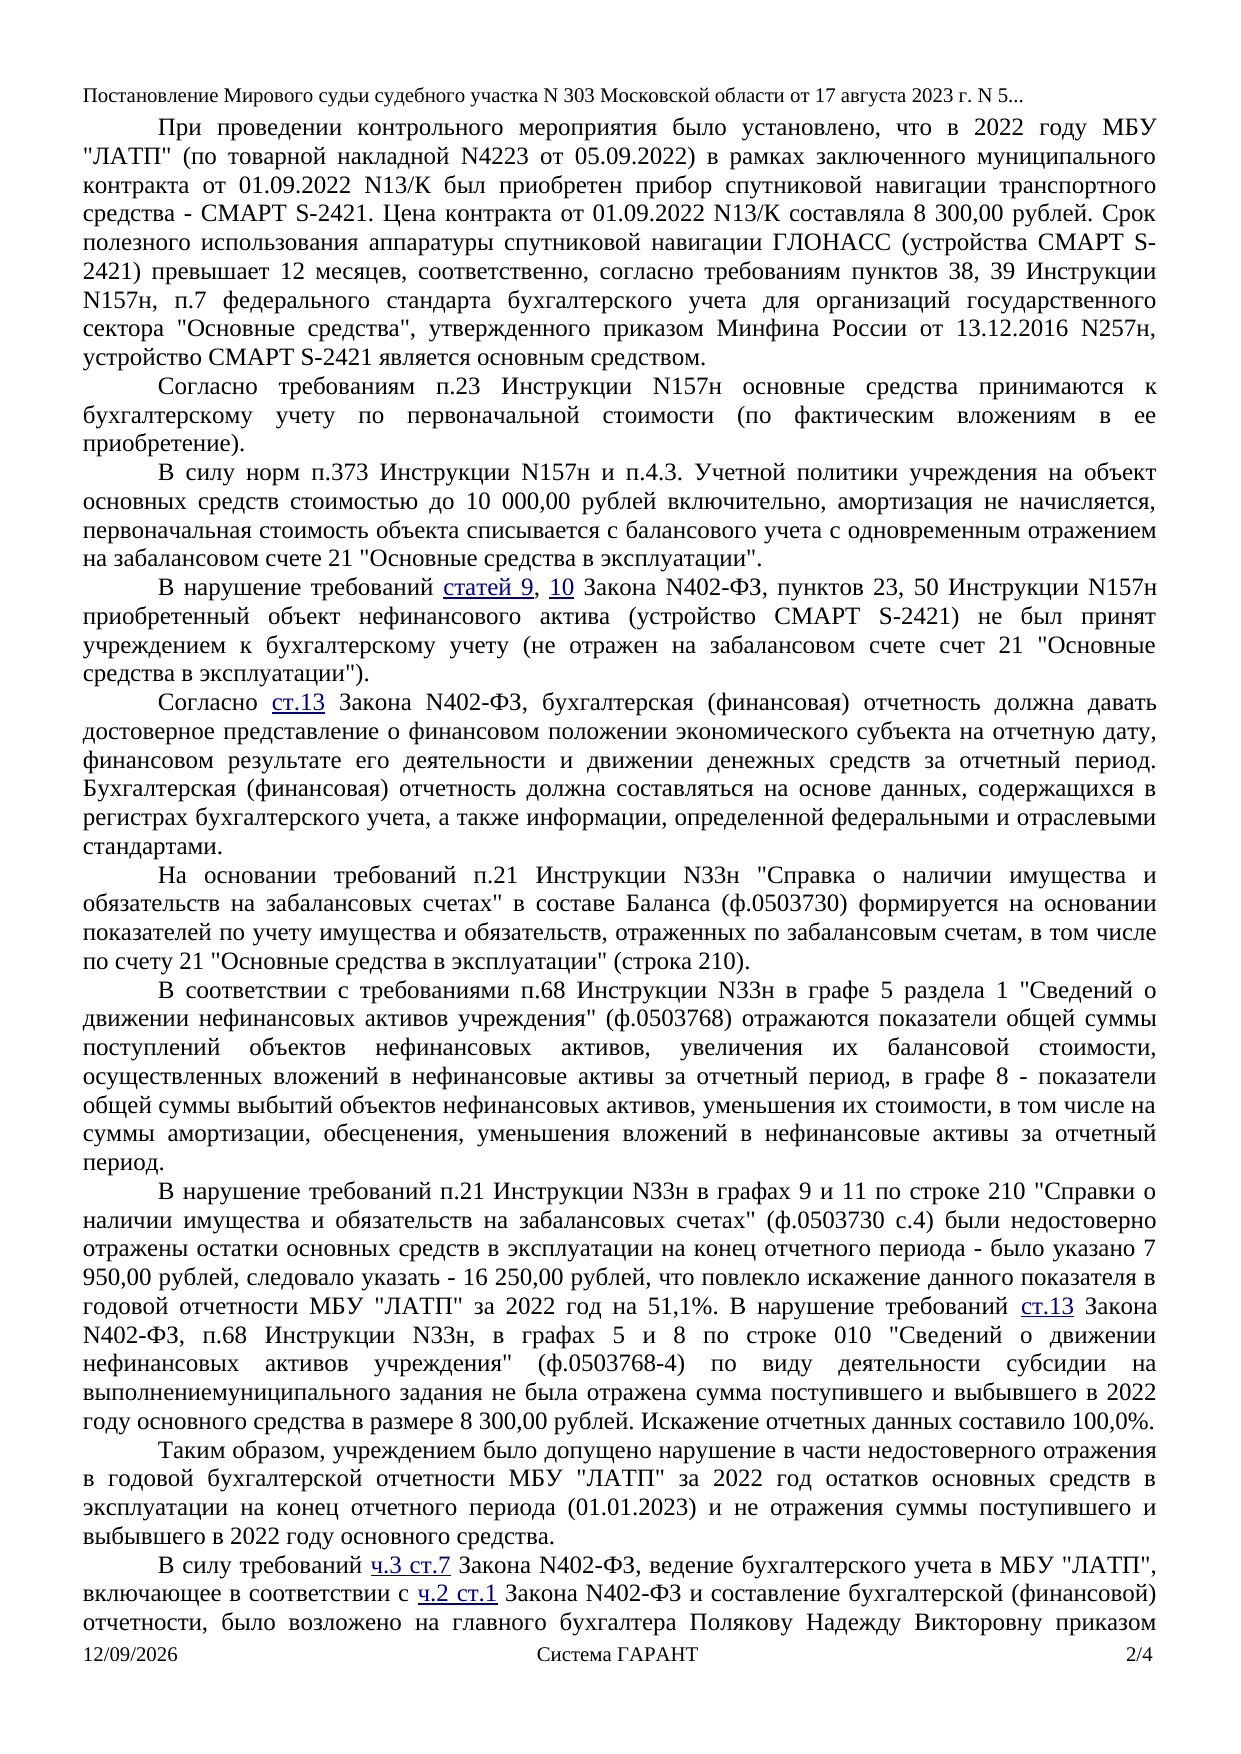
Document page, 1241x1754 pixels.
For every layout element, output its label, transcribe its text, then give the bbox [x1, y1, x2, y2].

text В силу норм п.373 Инструкции N157н и п.4.3. Учетной политики учреждения на объект основных средств стоимостью до 10 000,00 рублей включительно, амортизация не начисляется, первоначальная стоимость объекта списывается с балансового учета с одновременным отражением на забалансовом счете 21 "Основные средства в эксплуатации". [83, 457, 1157, 572]
text Согласно ст.13 Закона N402-ФЗ, бухгалтерская (финансовая) отчетность должна давать достоверное представление о финансовом положении экономического субъекта на отчетную дату, финансовом результате его деятельности и движении денежных средств за отчетный период. Бухгалтерская (финансовая) отчетность должна составляться на основе данных, содержащихся в регистрах бухгалтерского учета, а также информации, определенной федеральными и отраслевыми стандартами. [83, 687, 1157, 860]
text При проведении контрольного мероприятия было установлено, что в 2022 году МБУ "ЛАТП" (по товарной накладной N4223 от 05.09.2022) в рамках заключенного муниципального контракта от 01.09.2022 N13/К был приобретен прибор спутниковой навигации транспортного средства - СМАРТ S-2421. Цена контракта от 01.09.2022 N13/К составляла 8 300,00 рублей. Срок полезного использования аппаратуры спутниковой навигации ГЛОНАСС (устройства СМАРТ S-2421) превышает 12 месяцев, соответственно, согласно требованиям пунктов 38, 39 Инструкции N157н, п.7 федерального стандарта бухгалтерского учета для организаций государственного сектора "Основные средства", утвержденного приказом Минфина России от 13.12.2016 N257н, устройство СМАРТ S-2421 является основным средством. [83, 112, 1157, 371]
text На основании требований п.21 Инструкции N33н "Справка о наличии имущества и обязательств на забалансовых счетах" в составе Баланса (ф.0503730) формируется на основании показателей по учету имущества и обязательств, отраженных по забалансовым счетам, в том числе по счету 21 "Основные средства в эксплуатации" (строка 210). [83, 860, 1157, 975]
text Согласно требованиям п.23 Инструкции N157н основные средства принимаются к бухгалтерскому учету по первоначальной стоимости (по фактическим вложениям в ее приобретение). [83, 371, 1157, 457]
text В нарушение требований п.21 Инструкции N33н в графах 9 и 11 по строке 210 "Справки о наличии имущества и обязательств на забалансовых счетах" (ф.0503730 с.4) были недостоверно отражены остатки основных средств в эксплуатации на конец отчетного периода - было указано 7 950,00 рублей, следовало указать - 16 250,00 рублей, что повлекло искажение данного показателя в годовой отчетности МБУ "ЛАТП" за 2022 год на 51,1%. В нарушение требований ст.13 Закона N402-ФЗ, п.68 Инструкции N33н, в графах 5 и 8 по строке 010 "Сведений о движении нефинансовых активов учреждения" (ф.0503768-4) по виду деятельности субсидии на выполнениемуниципального задания не была отражена сумма поступившего и выбывшего в 2022 году основного средства в размере 8 300,00 рублей. Искажение отчетных данных составило 100,0%. [83, 1176, 1157, 1435]
text В нарушение требований статей 9, 10 Закона N402-ФЗ, пунктов 23, 50 Инструкции N157н приобретенный объект нефинансового актива (устройство СМАРТ S-2421) не был принят учреждением к бухгалтерскому учету (не отражен на забалансовом счете счет 21 "Основные средства в эксплуатации"). [83, 572, 1157, 687]
text В соответствии с требованиями п.68 Инструкции N33н в графе 5 раздела 1 "Сведений о движении нефинансовых активов учреждения" (ф.0503768) отражаются показатели общей суммы поступлений объектов нефинансовых активов, увеличения их балансовой стоимости, осуществленных вложений в нефинансовые активы за отчетный период, в графе 8 - показатели общей суммы выбытий объектов нефинансовых активов, уменьшения их стоимости, в том числе на суммы амортизации, обесценения, уменьшения вложений в нефинансовые активы за отчетный период. [83, 975, 1157, 1176]
text В силу требований ч.3 ст.7 Закона N402-ФЗ, ведение бухгалтерского учета в МБУ "ЛАТП", включающее в соответствии с ч.2 ст.1 Закона N402-ФЗ и составление бухгалтерской (финансовой) отчетности, было возложено на главного бухгалтера Полякову Надежду Викторовну приказом [83, 1550, 1157, 1636]
text Таким образом, учреждением было допущено нарушение в части недостоверного отражения в годовой бухгалтерской отчетности МБУ "ЛАТП" за 2022 год остатков основных средств в эксплуатации на конец отчетного периода (01.01.2023) и не отражения суммы поступившего и выбывшего в 2022 году основного средства. [83, 1435, 1157, 1550]
